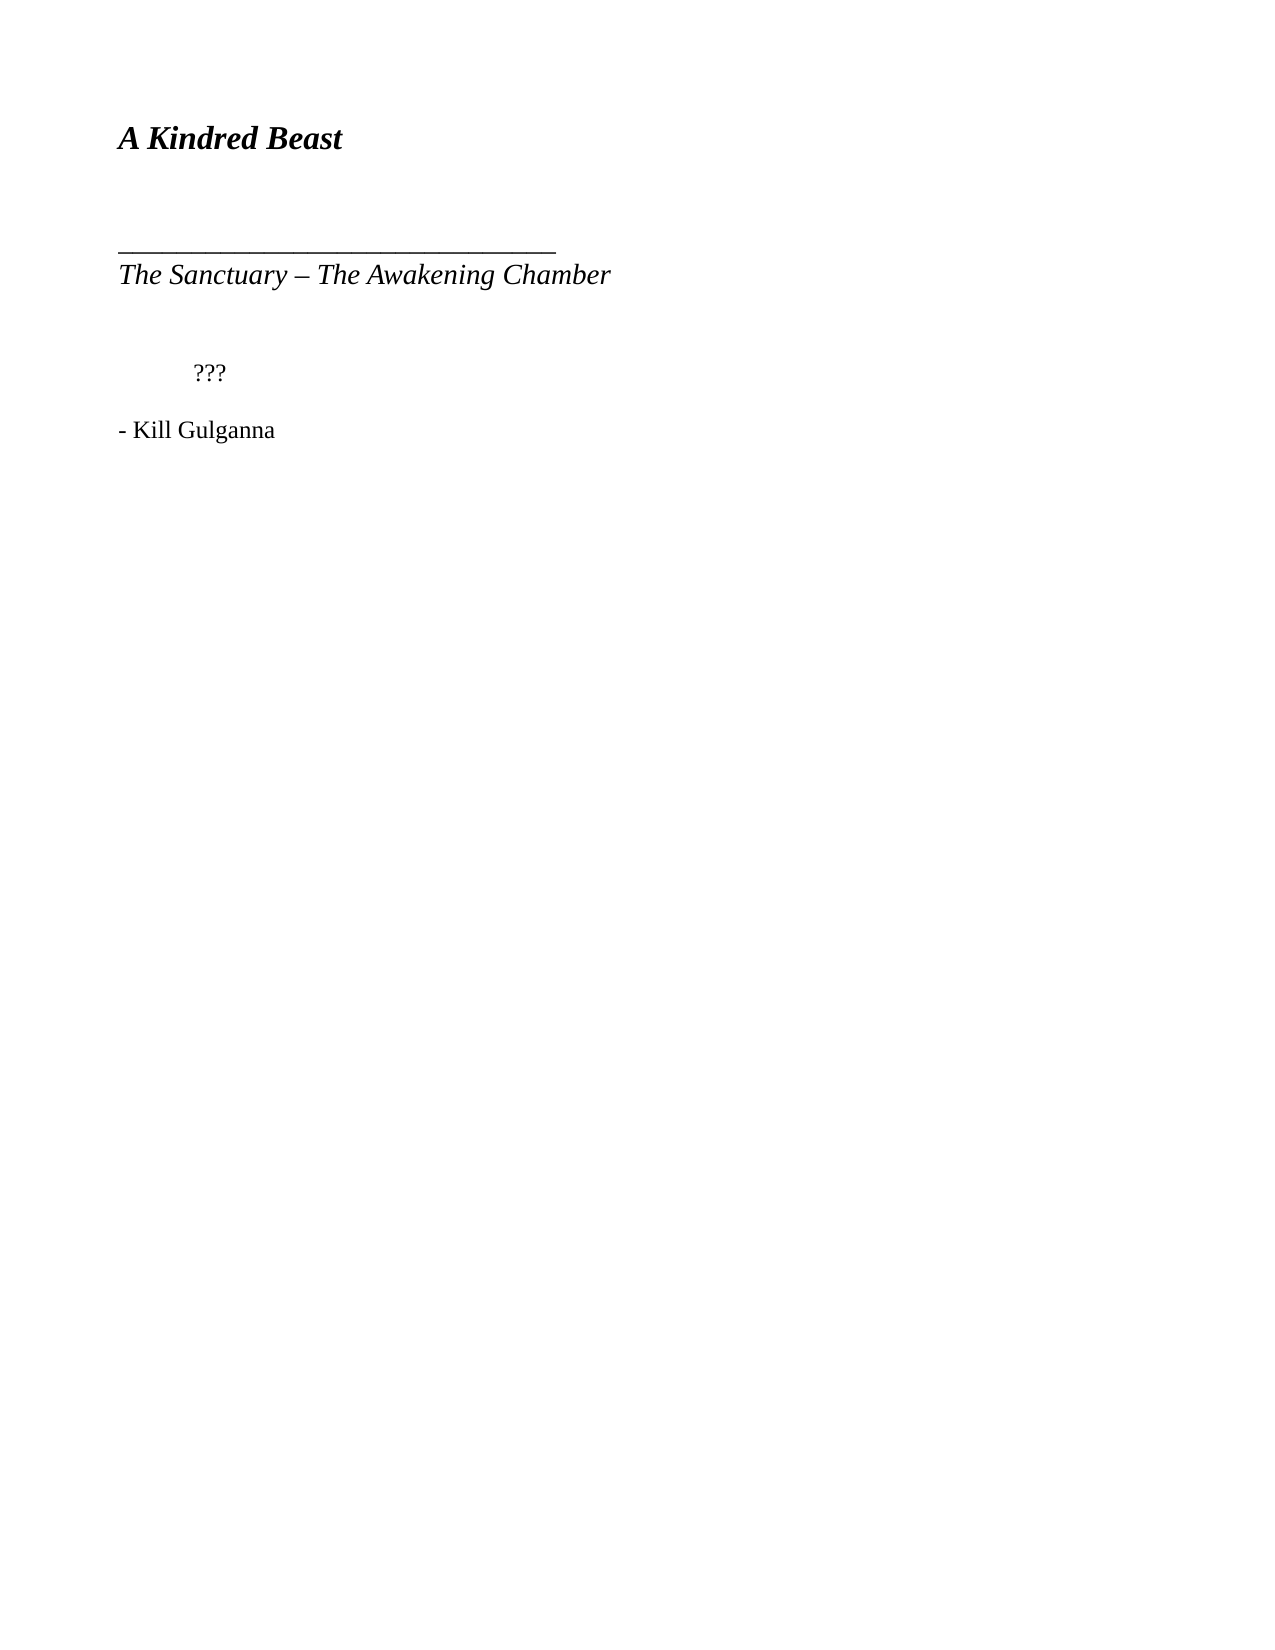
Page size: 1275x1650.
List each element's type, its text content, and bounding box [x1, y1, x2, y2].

text ______________________________ [118, 223, 1157, 257]
text - Kill Gulganna [118, 415, 1157, 444]
text ??? [118, 358, 1157, 386]
text The Sanctuary – The Awakening Chamber [118, 257, 1157, 291]
text A Kindred Beast [118, 118, 1157, 156]
